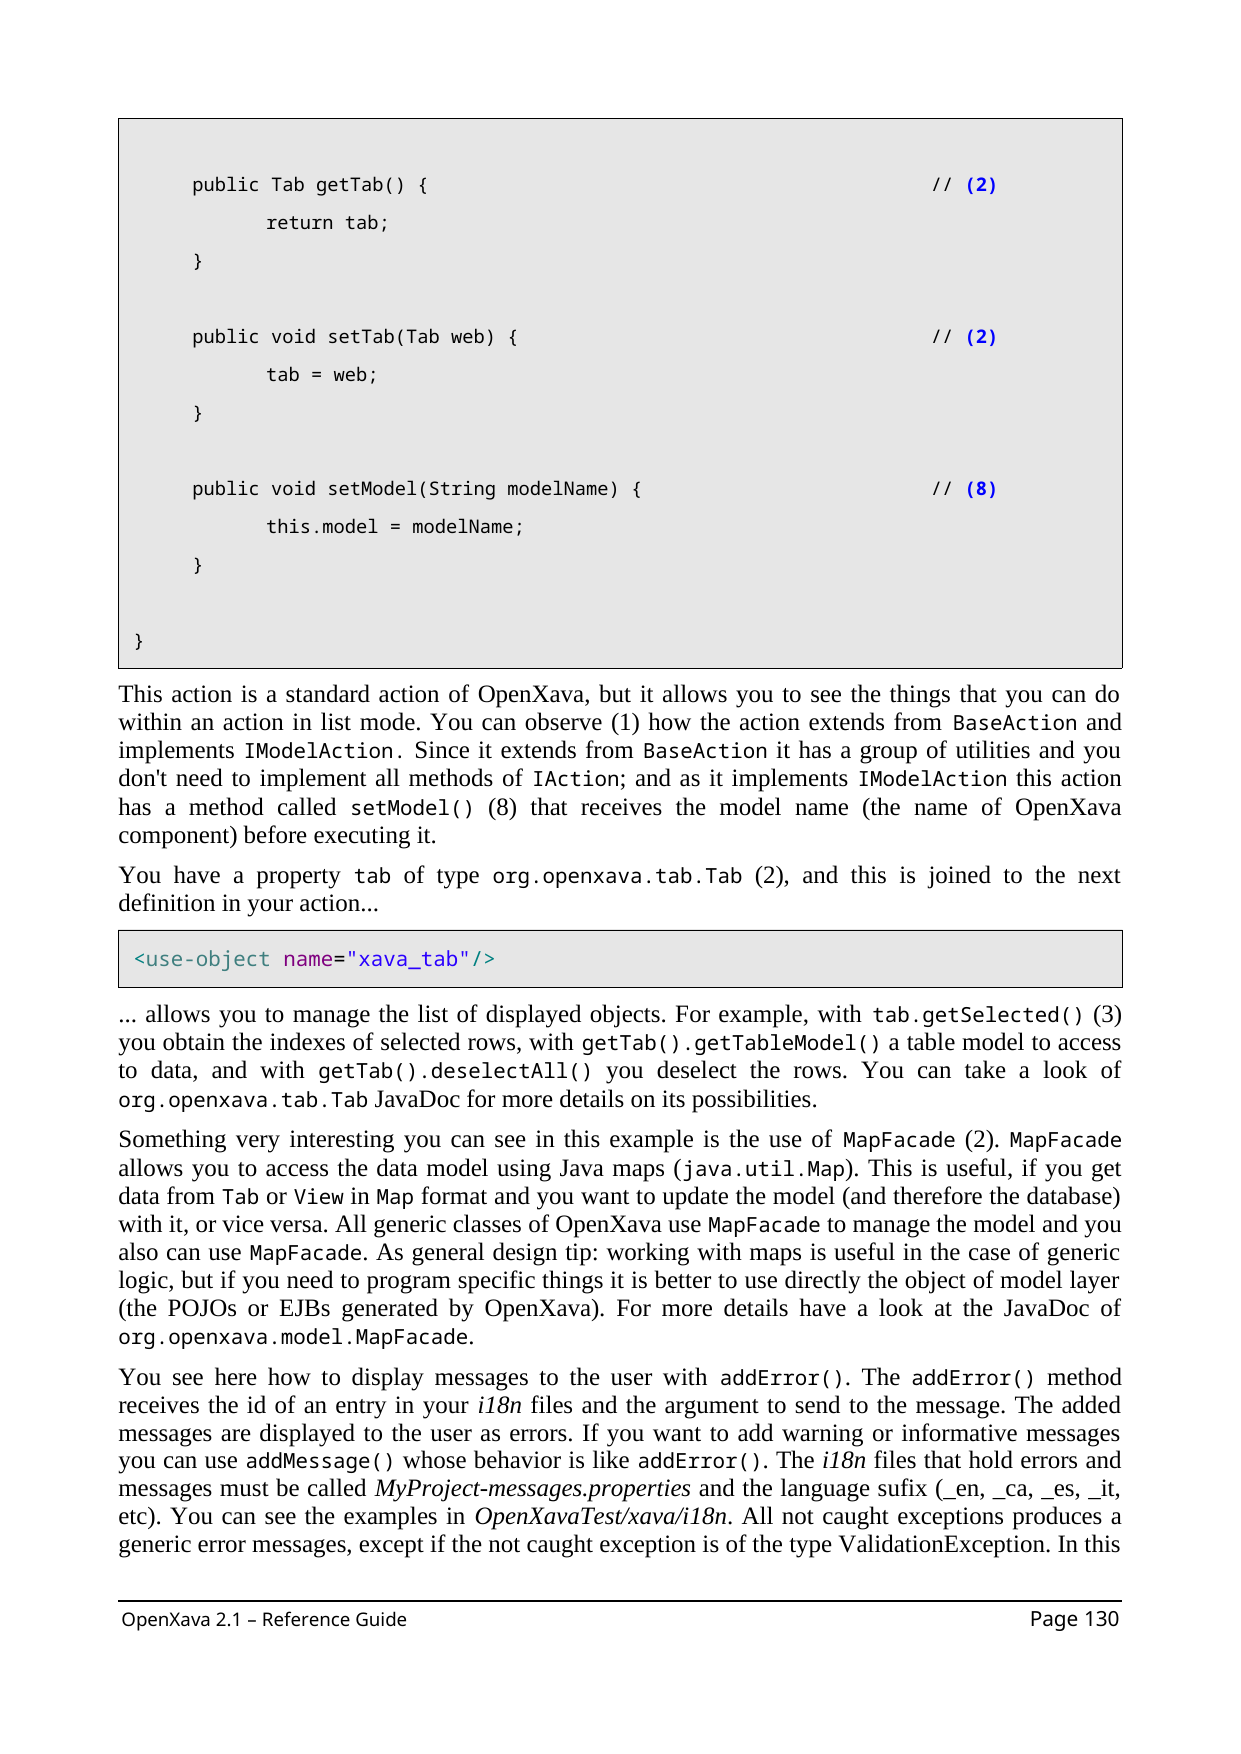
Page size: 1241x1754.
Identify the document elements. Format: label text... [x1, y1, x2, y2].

text <use-object name="xava_tab"/> [119, 931, 1122, 987]
text tab = web; [119, 346, 1122, 384]
text return tab; [119, 194, 1122, 232]
text } [119, 536, 1122, 574]
text ... allows you to manage the list of displayed objects. For example, with tab.getSelected() (3) you obtain the indexes of selected rows, with getTab().getTableModel() a table model to access to data, and with getTab().deselectAll() you deselect the rows. You can take a look of org.openxava.tab.Tab JavaDoc for more details on its possibilities. [118, 1000, 1122, 1113]
text public Tab getTab() { // (2) [119, 156, 1122, 194]
text You have a property tab of type org.openxava.tab.Tab (2), and this is joined to the next definition in your action... [118, 861, 1122, 917]
text } [119, 612, 1122, 668]
text This action is a standard action of OpenXava, but it allows you to see the things that you can do within an action in list mode. You can observe (1) how the action extends from BaseAction and implements IModelAction. Since it extends from BaseAction it has a group of utilities and you don't need to implement all methods of IAction; and as it implements IModelAction this action has a method called setModel() (8) that receives the model name (the name of OpenXava component) before executing it. [118, 680, 1122, 848]
text public void setModel(String modelName) { // (8) [119, 460, 1122, 498]
text You see here how to display messages to the user with addError(). The addError() method receives the id of an entry in your i18n files and the argument to send to the message. The added messages are displayed to the user as errors. If you want to add warning or informative messages you can use addMessage() whose behavior is like addError(). The i18n files that hold errors and messages must be called MyProject-messages.properties and the language sufix (_en, _ca, _es, _it, etc). You can see the examples in OpenXavaTest/xava/i18n. All not caught exceptions produces a generic error messages, except if the not caught exception is of the type ValidationException. In this [118, 1363, 1122, 1558]
text } [119, 232, 1122, 270]
text public void setTab(Tab web) { // (2) [119, 308, 1122, 346]
text } [119, 384, 1122, 422]
text this.model = modelName; [119, 498, 1122, 536]
text Something very interesting you can see in this example is the use of MapFacade (2). MapFacade allows you to access the data model using Java maps (java.util.Map). This is useful, if you get data from Tab or View in Map format and you want to update the model (and therefore the database) with it, or vice versa. All generic classes of OpenXava use MapFacade to manage the model and you also can use MapFacade. As general design tip: working with maps is useful in the case of generic logic, but if you need to program specific things it is better to use directly the object of model layer (the POJOs or EJBs generated by OpenXava). For more details have a look at the JavaDoc of org.openxava.model.MapFacade. [118, 1125, 1122, 1350]
